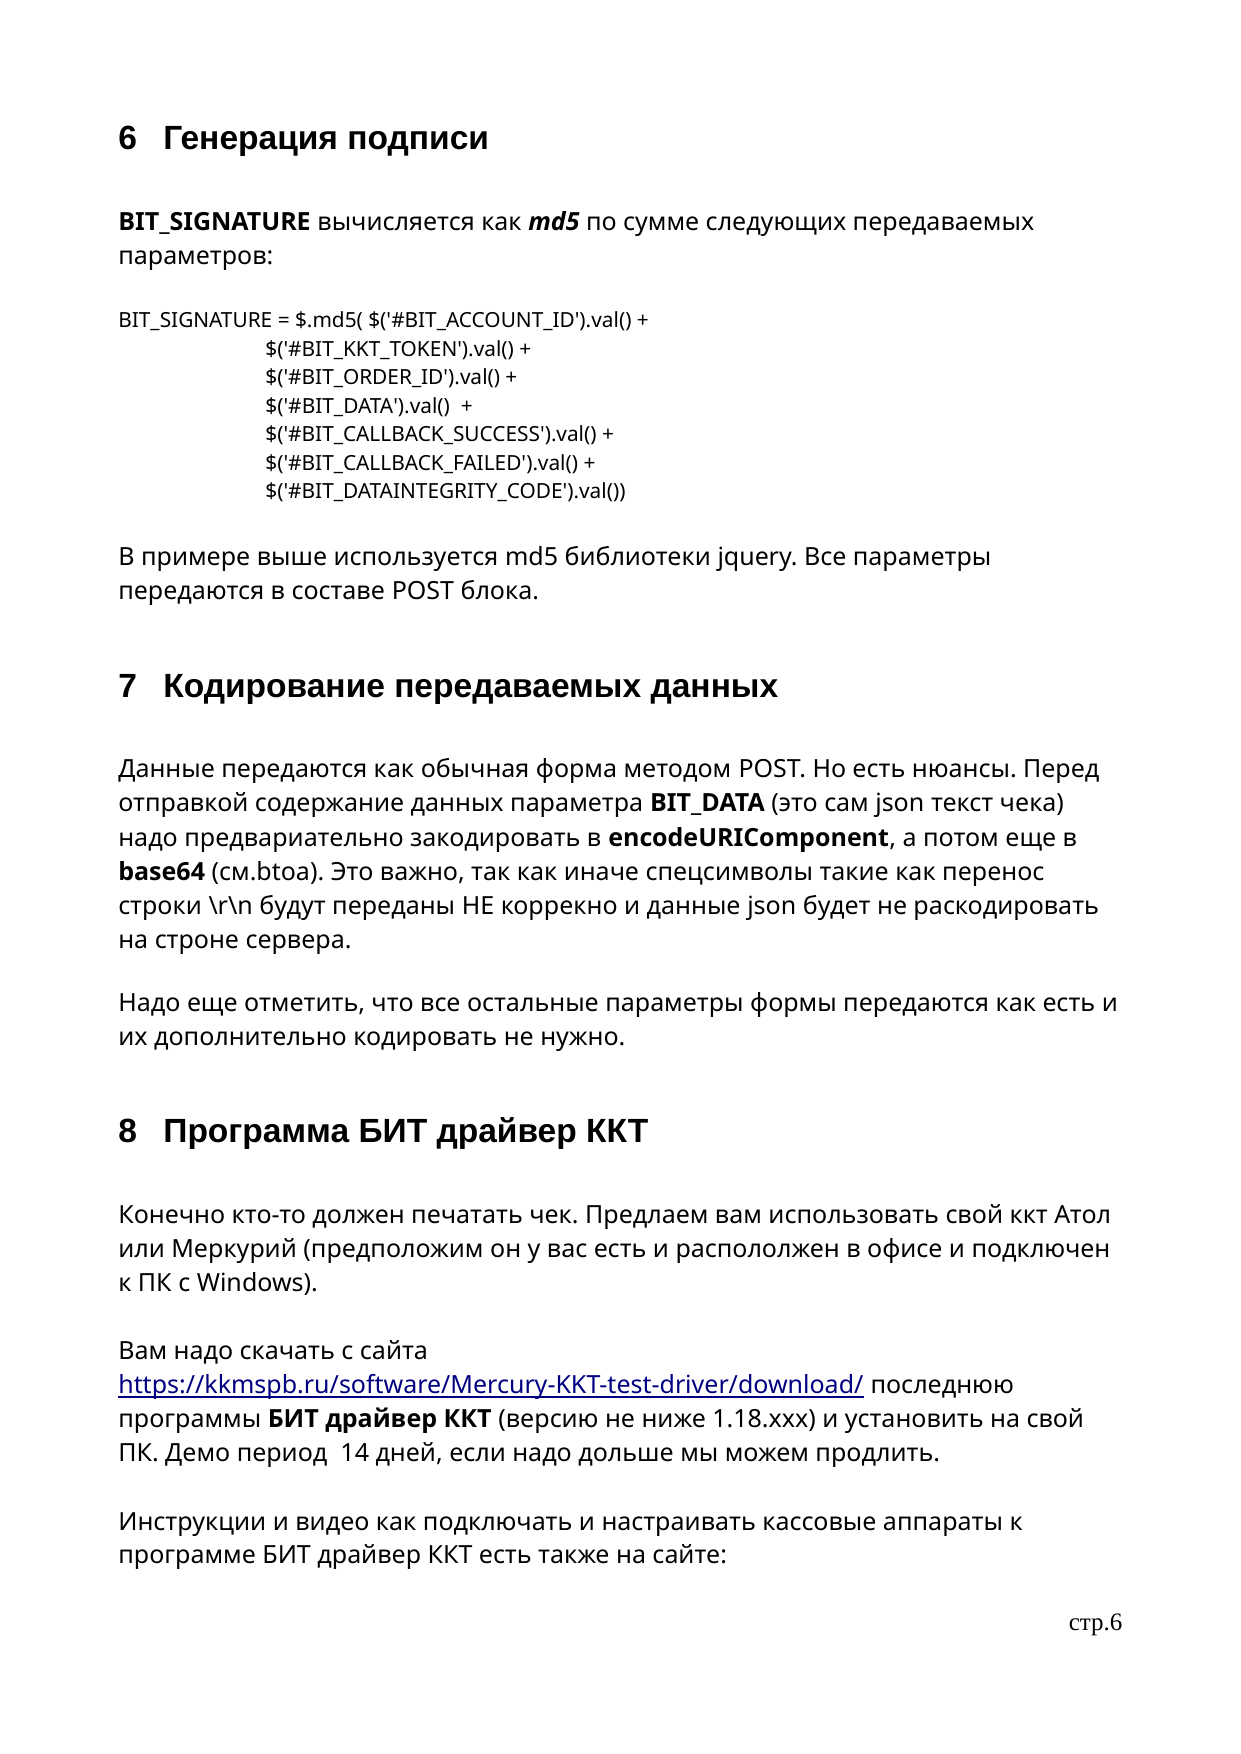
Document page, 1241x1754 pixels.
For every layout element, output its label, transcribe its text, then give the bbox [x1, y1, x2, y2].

text $('#BIT_DATA').val() + [118, 391, 1122, 419]
text $('#BIT_DATAINTEGRITY_CODE').val()) [118, 476, 1122, 504]
text Надо еще отметить, что все остальные параметры формы передаются как есть и их дополнительно кодировать не нужно. [118, 984, 1122, 1052]
text $('#BIT_CALLBACK_FAILED').val() + [118, 448, 1122, 476]
text BIT_SIGNATURE вычисляется как md5 по сумме следующих передаваемых параметров: [118, 203, 1122, 271]
text Конечно кто-то должен печатать чек. Предлаем вам использовать свой ккт Атол или Меркурий (предположим он у вас есть и распололжен в офисе и подключен к ПК с Windows). [118, 1197, 1122, 1299]
text Инструкции и видео как подключать и настраивать кассовые аппараты к программе БИТ драйвер ККТ есть также на сайте: [118, 1503, 1122, 1571]
text Данные передаются как обычная форма методом POST. Но есть нюансы. Перед отправкой содержание данных параметра BIT_DATA (это сам json текст чека) надо предвариательно закодировать в encodeURIComponent, а потом еще в base64 (см.btoa). Это важно, так как иначе спецсимволы такие как перенос строки \r\n будут переданы НЕ коррекно и данные json будет не раскодировать на строне сервера. [118, 751, 1122, 955]
text BIT_SIGNATURE = $.md5( $('#BIT_ACCOUNT_ID').val() + [118, 306, 1122, 334]
text $('#BIT_CALLBACK_SUCCESS').val() + [118, 419, 1122, 448]
text В примере выше используется md5 библиотеки jquery. Все параметры передаются в составе POST блока. [118, 539, 1122, 607]
text Вам надо скачать с сайта https://kkmspb.ru/software/Mercury-KKT-test-driver/download/ последнюю программы БИТ драйвер ККТ (версию не ниже 1.18.ххх) и установить на свой ПК. Демо период 14 дней, если надо дольше мы можем продлить. [118, 1333, 1122, 1469]
subtitle Генерация подписи [118, 118, 1122, 157]
subtitle Кодирование передаваемых данных [118, 666, 1122, 704]
subtitle Программа БИТ драйвер ККТ [118, 1111, 1122, 1150]
text $('#BIT_ORDER_ID').val() + [118, 362, 1122, 391]
text $('#BIT_KKT_TOKEN').val() + [118, 334, 1122, 362]
